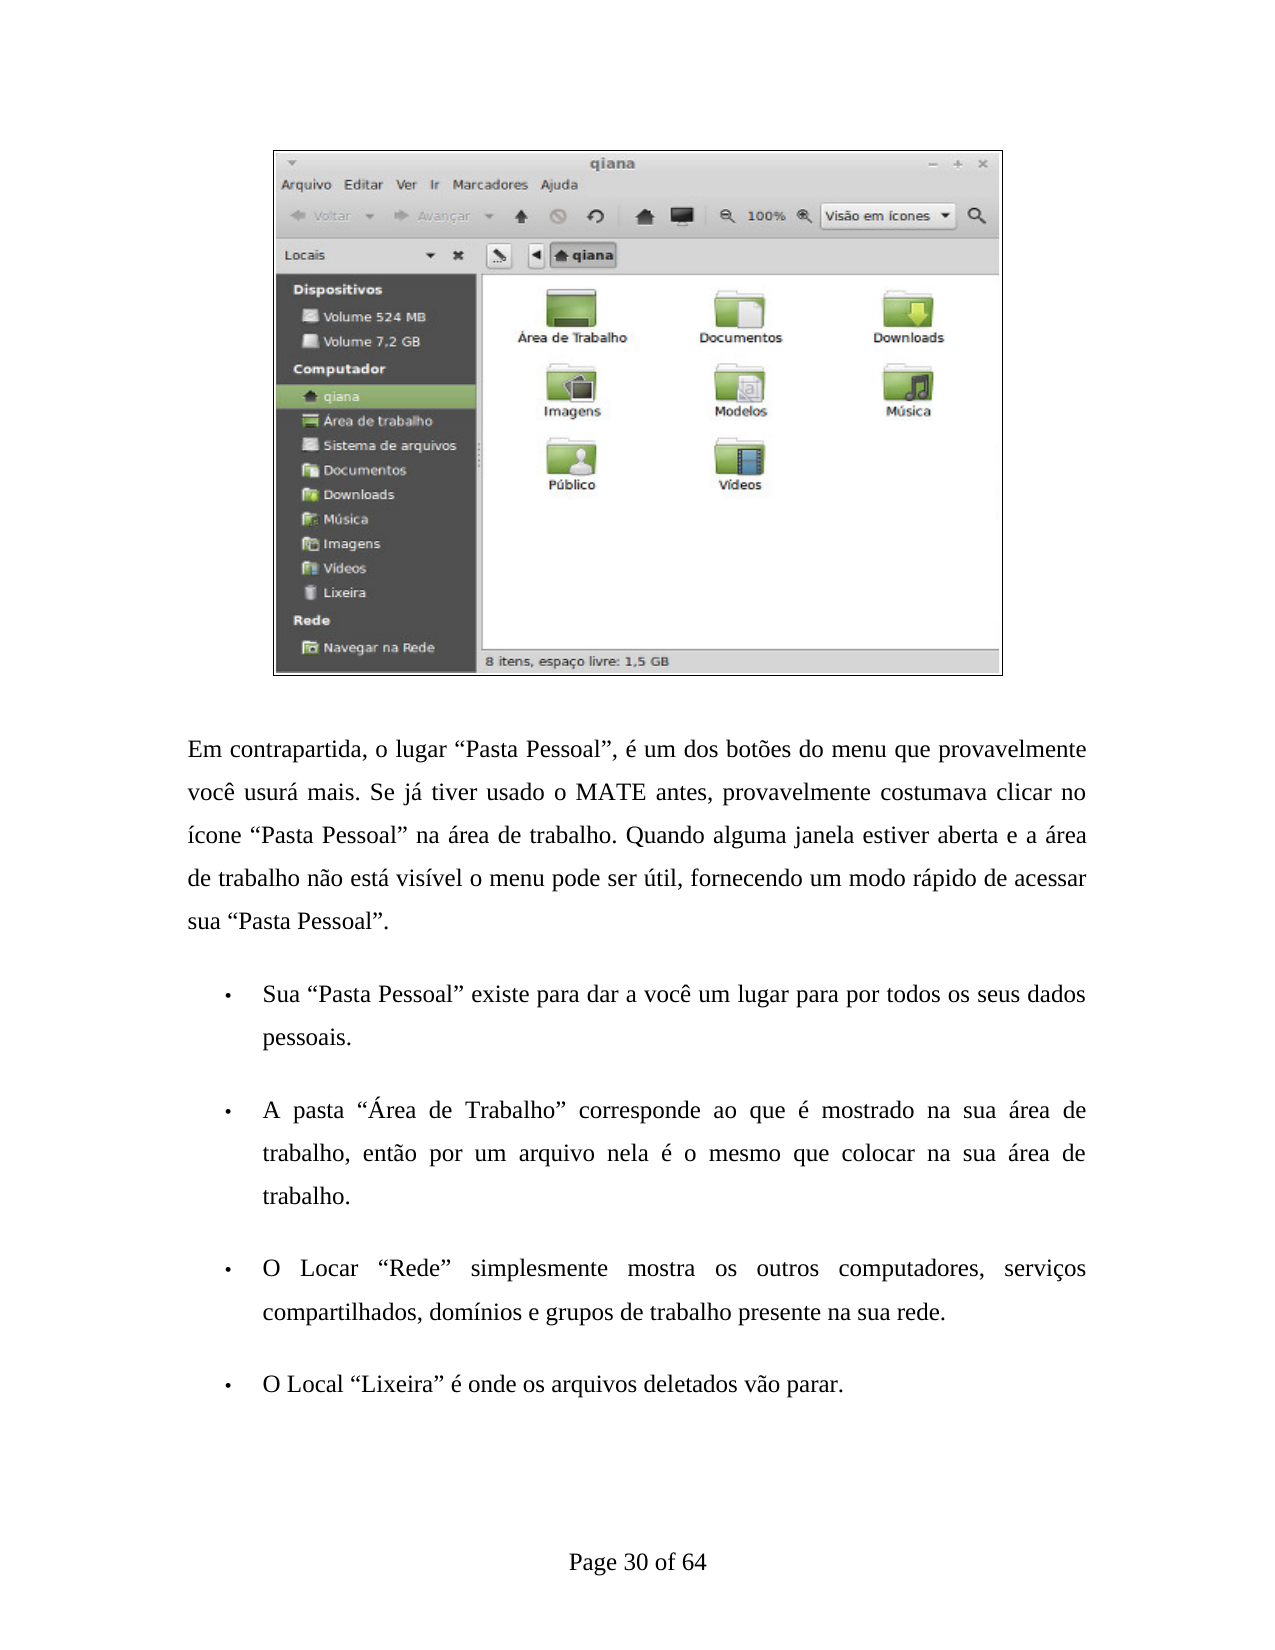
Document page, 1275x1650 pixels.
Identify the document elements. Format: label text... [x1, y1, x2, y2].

picture [275, 153, 1000, 673]
list A pasta “Área de Trabalho” corresponde ao que é mostrado na sua área de trabalho, então por um arquivo nela é o mesmo que colocar na sua área de trabalho. [225, 1095, 1087, 1210]
list O Locar “Rede” simplesmente mostra os outros computadores, serviços compartilhados, domínios e grupos de trabalho presente na sua rede. [225, 1253, 1087, 1325]
text Em contrapartida, o lugar “Pasta Pessoal”, é um dos botões do menu que provavelmente você usurá mais. Se já tiver usado o MATE antes, provavelmente costumava clicar no ícone “Pasta Pessoal” na área de trabalho. Quando alguma janela estiver aberta e a área de trabalho não está visível o menu pode ser útil, fornecendo um modo rápido de acessar sua “Pasta Pessoal”. [187, 734, 1087, 935]
list Sua “Pasta Pessoal” existe para dar a você um lugar para por todos os seus dados pessoais. [225, 979, 1087, 1051]
list O Local “Lixeira” é onde os arquivos deletados vão parar. [225, 1369, 1087, 1398]
